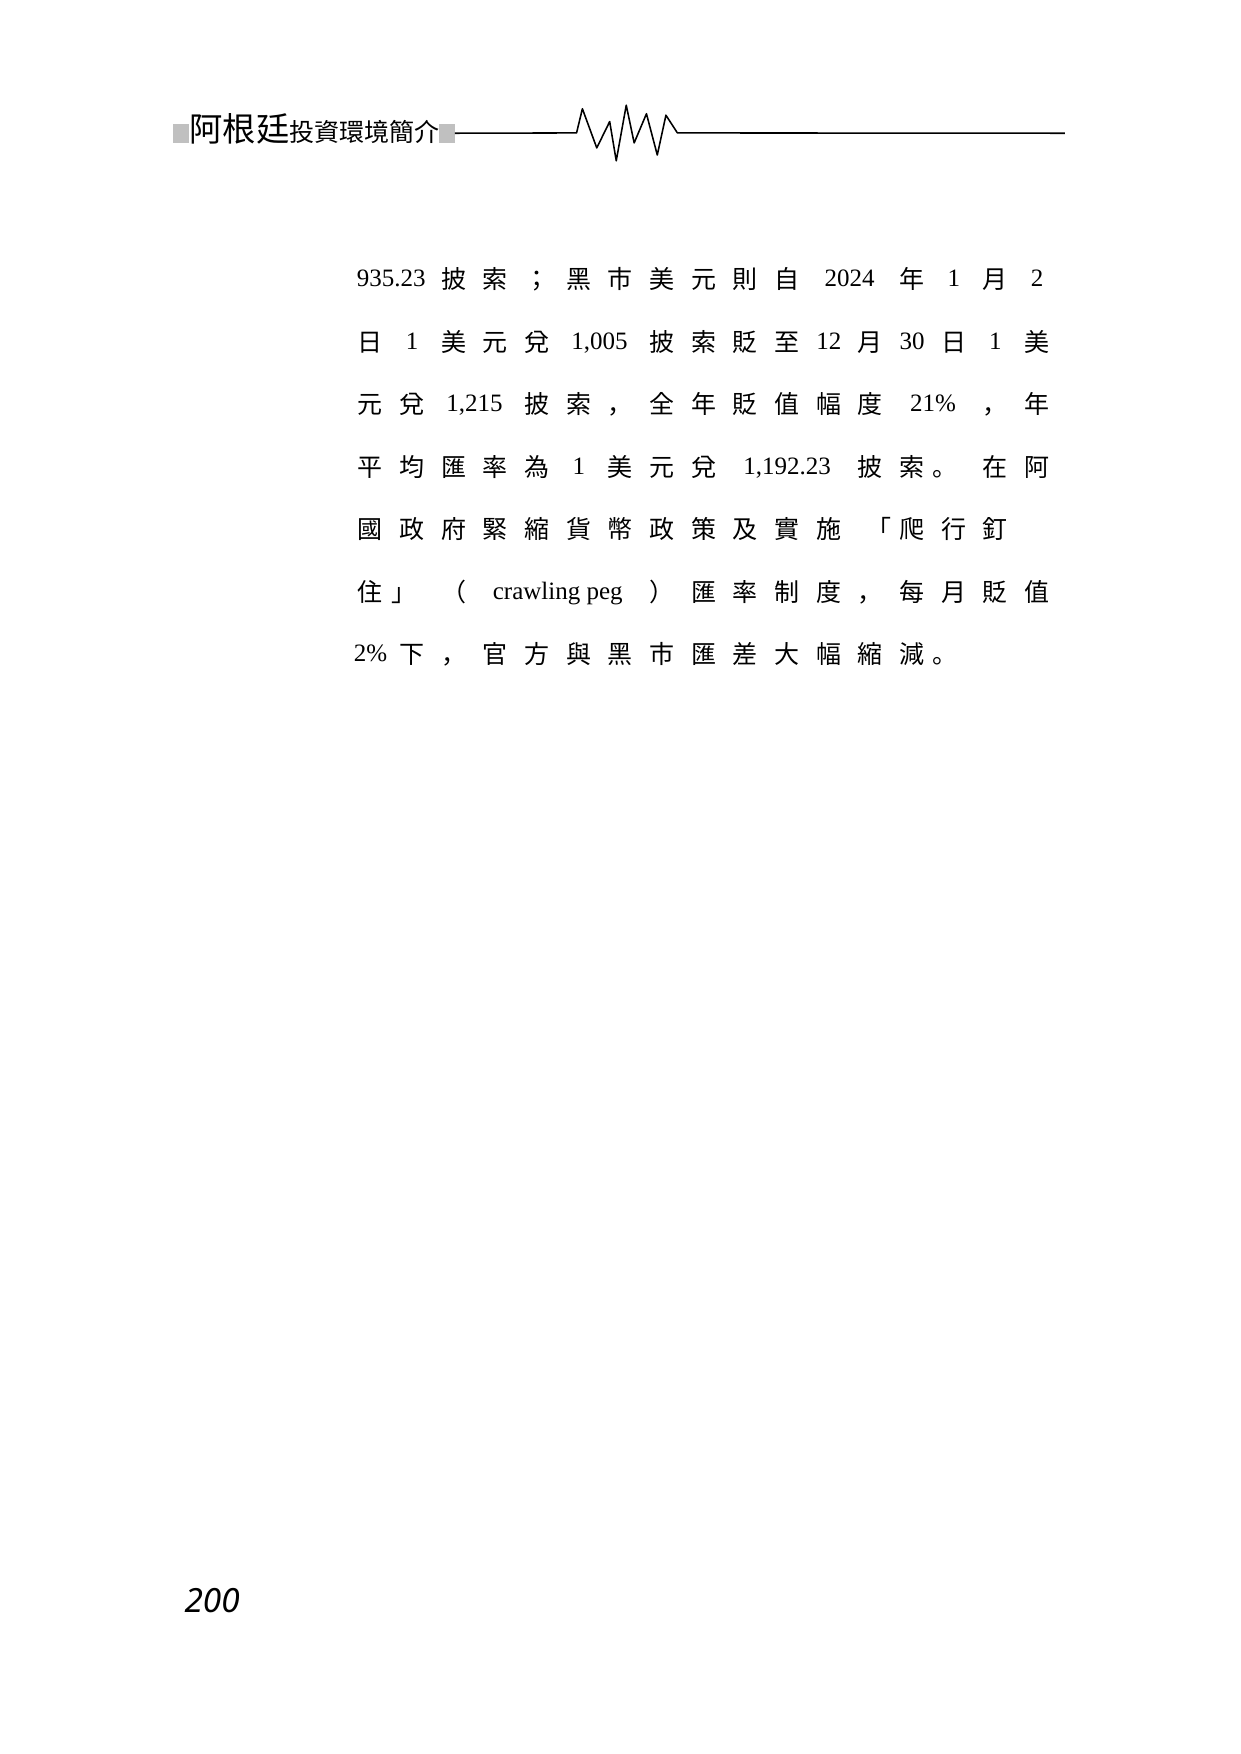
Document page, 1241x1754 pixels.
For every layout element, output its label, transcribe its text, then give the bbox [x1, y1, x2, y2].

text 935.23披索；黑市美元則自2024年1月2日1美元兌1,005披索貶至12月30日1美元兌1,215披索，全年貶值幅度21%，年平均匯率為1美元兌1,192.23披索。在阿國政府緊縮貨幣政策及實施「爬行釘住」（crawling peg）匯率制度，每月貶值2%下，官方與黑市匯差大幅縮減。 [281, 236, 1058, 674]
